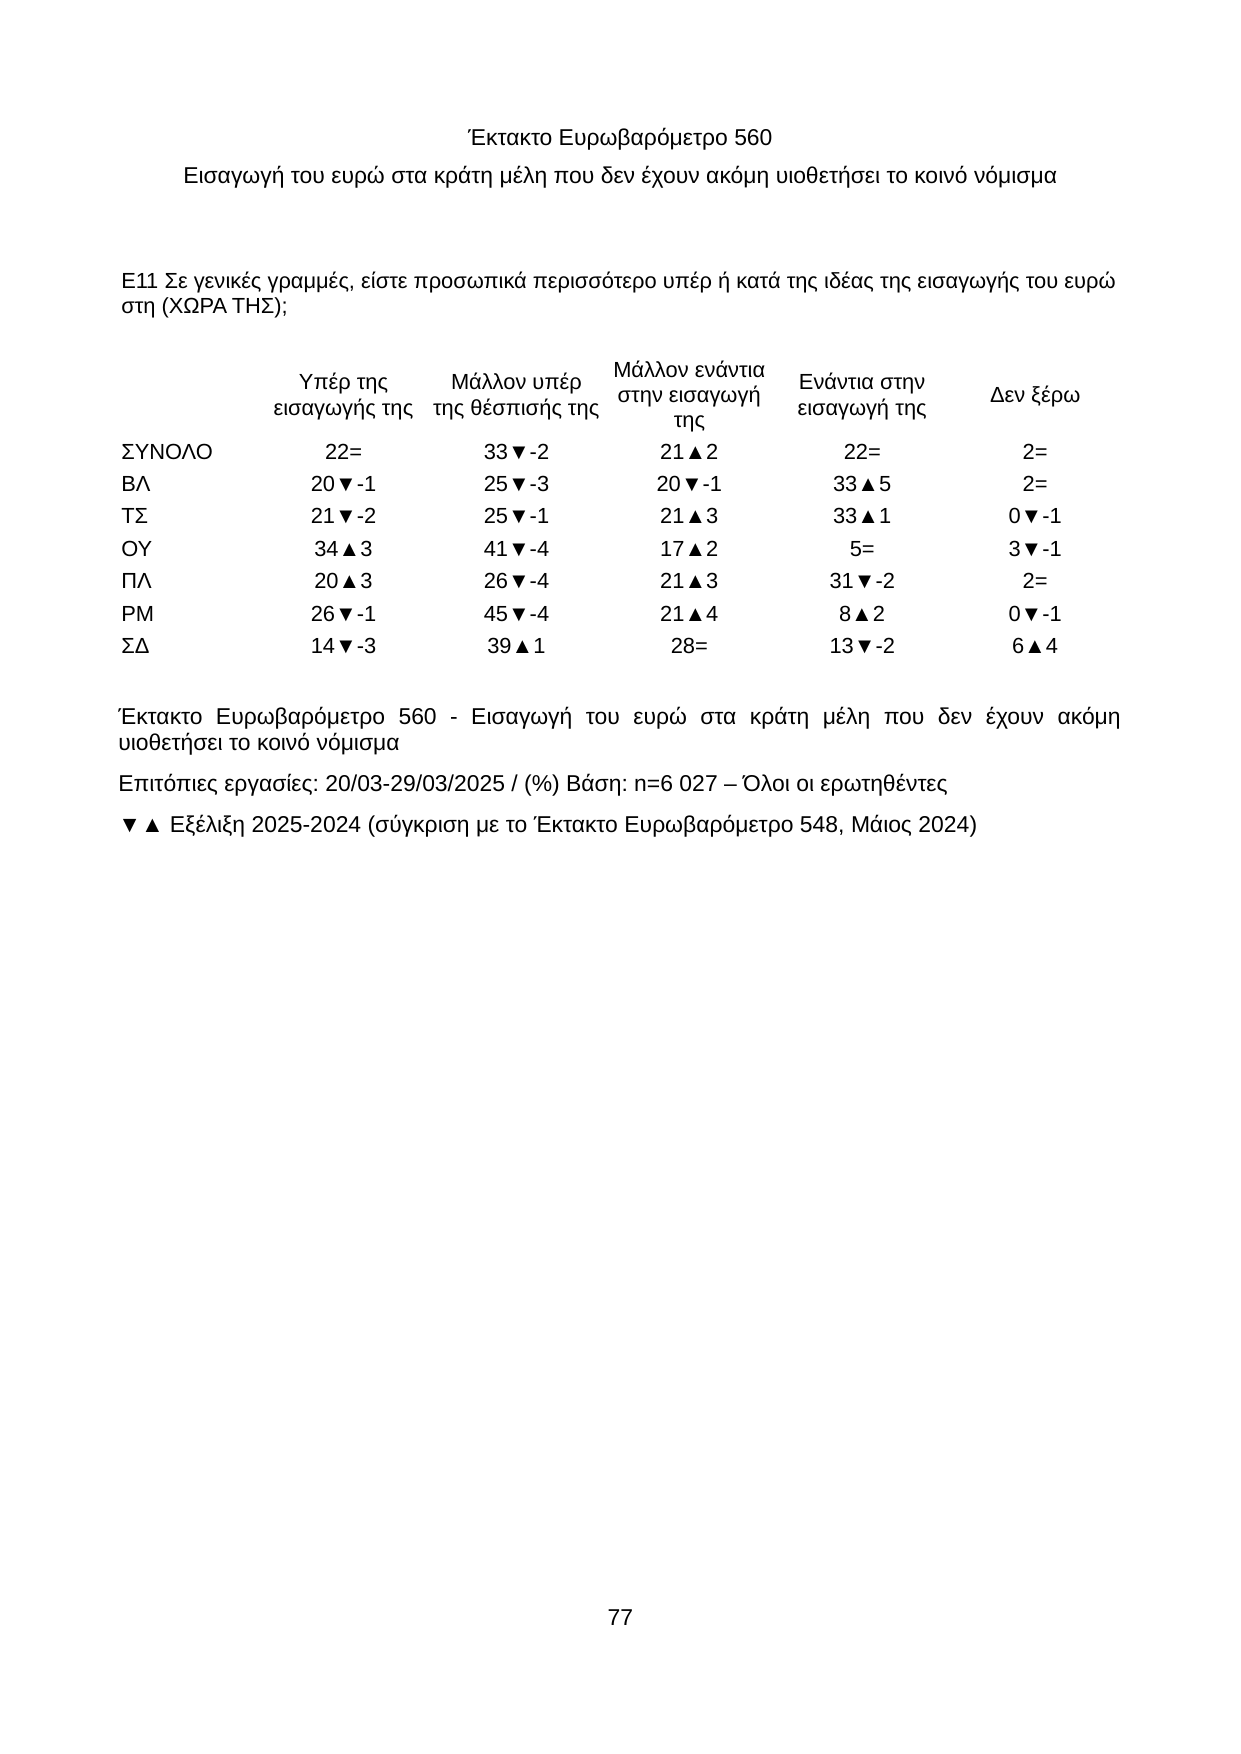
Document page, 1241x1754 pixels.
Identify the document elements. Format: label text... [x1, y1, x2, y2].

table_cell 33▼-2 [430, 435, 603, 467]
table_cell 22= [776, 435, 948, 467]
table_cell [257, 321, 430, 354]
table_cell 22= [257, 435, 430, 467]
text Επιτόπιες εργασίες: 20/03-29/03/2025 / (%) Βάση: n=6 027 – Όλοι οι ερωτηθέντες [118, 770, 1122, 796]
table_cell 2= [949, 435, 1121, 467]
table_cell 34▲3 [257, 532, 430, 565]
table_cell Ενάντια στην εισαγωγή της [776, 354, 948, 435]
table_cell ΣΥΝΟΛΟ [118, 435, 257, 467]
table_cell 21▼-2 [257, 500, 430, 532]
table_cell 25▼-1 [430, 500, 603, 532]
table_cell 21▲2 [603, 435, 776, 467]
table_cell 8▲2 [776, 597, 948, 629]
table_cell [603, 321, 776, 354]
table_cell ΤΣ [118, 500, 257, 532]
table_cell 0▼-1 [949, 597, 1121, 629]
table_cell [118, 354, 257, 435]
table_cell 0▼-1 [949, 500, 1121, 532]
table_cell 26▼-4 [430, 565, 603, 597]
table_cell 33▲1 [776, 500, 948, 532]
table_cell 26▼-1 [257, 597, 430, 629]
table_cell [430, 321, 603, 354]
table_cell [776, 321, 948, 354]
table_cell 21▲3 [603, 565, 776, 597]
table_cell [118, 321, 257, 354]
table_cell 5= [776, 532, 948, 565]
table_cell ΠΛ [118, 565, 257, 597]
table_cell 17▲2 [603, 532, 776, 565]
text Έκτακτο Ευρωβαρόμετρο 560 - Εισαγωγή του ευρώ στα κράτη μέλη που δεν έχουν ακόμη υιοθετήσει το κοινό νόμισμα [118, 703, 1122, 756]
table_cell 45▼-4 [430, 597, 603, 629]
table_cell 20▼-1 [257, 468, 430, 500]
table_cell 28= [603, 630, 776, 662]
table_cell 14▼-3 [257, 630, 430, 662]
table_cell ΣΔ [118, 630, 257, 662]
table_cell 2= [949, 565, 1121, 597]
table_cell Μάλλον ενάντια στην εισαγωγή της [603, 354, 776, 435]
table_header Ε11 Σε γενικές γραμμές, είστε προσωπικά περισσότερο υπέρ ή κατά της ιδέας της εισαγωγής του ευρώ στη (ΧΩΡΑ ΤΗΣ); [118, 265, 1121, 321]
table_cell ΟΥ [118, 532, 257, 565]
table_cell 25▼-3 [430, 468, 603, 500]
table_cell Υπέρ της εισαγωγής της [257, 354, 430, 435]
table_cell 31▼-2 [776, 565, 948, 597]
table_cell ΡΜ [118, 597, 257, 629]
text ▼▲ Εξέλιξη 2025-2024 (σύγκριση με το Έκτακτο Ευρωβαρόμετρο 548, Μάιος 2024) [118, 811, 1122, 837]
table_cell 3▼-1 [949, 532, 1121, 565]
table_cell 6▲4 [949, 630, 1121, 662]
table_cell [949, 321, 1121, 354]
table_cell 33▲5 [776, 468, 948, 500]
table_cell ΒΛ [118, 468, 257, 500]
table_cell 20▲3 [257, 565, 430, 597]
table_cell 41▼-4 [430, 532, 603, 565]
table_cell 39▲1 [430, 630, 603, 662]
table_cell Δεν ξέρω [949, 354, 1121, 435]
table_cell 21▲3 [603, 500, 776, 532]
table_cell Μάλλον υπέρ της θέσπισής της [430, 354, 603, 435]
table_cell 13▼-2 [776, 630, 948, 662]
table_cell 20▼-1 [603, 468, 776, 500]
table_cell 2= [949, 468, 1121, 500]
table_cell 21▲4 [603, 597, 776, 629]
